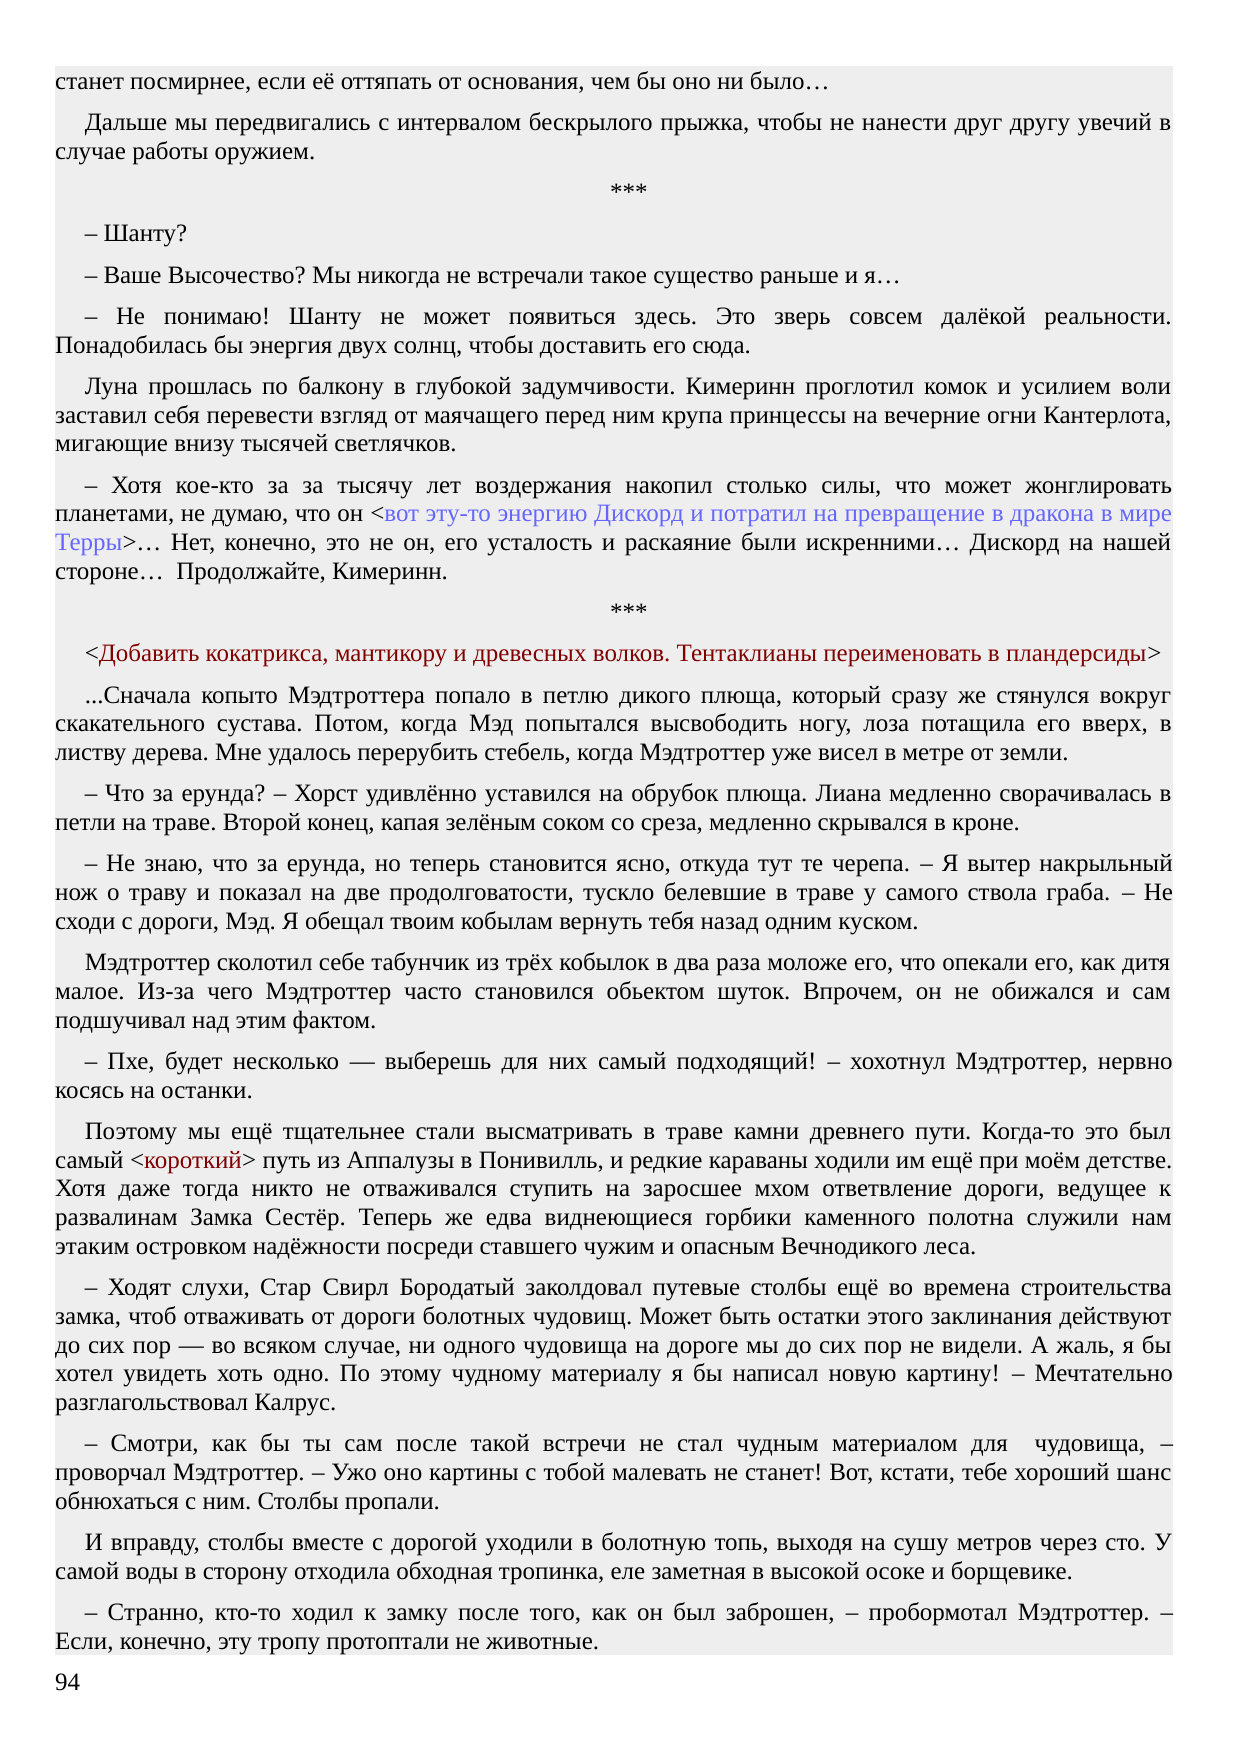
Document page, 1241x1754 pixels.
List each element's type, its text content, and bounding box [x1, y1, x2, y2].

text Поэтому мы ещё тщательнее стали высматривать в траве камни древнего пути. Когда-то это был самый <короткий> путь из Аппалузы в Понивилль, и редкие караваны ходили им ещё при моём детстве. Хотя даже тогда никто не отваживался ступить на заросшее мхом ответвление дороги, ведущее к развалинам Замка Сестёр. Теперь же едва виднеющиеся горбики каменного полотна служили нам этаким островком надёжности посреди ставшего чужим и опасным Вечнодикого леса. [55, 1116, 1173, 1260]
text – Странно, кто-то ходил к замку после того, как он был заброшен, – пробормотал Мэдтроттер. – Если, конечно, эту тропу протоптали не животные. [55, 1597, 1173, 1655]
text – Пхе, будет несколько — выберешь для них самый подходящий! – хохотнул Мэдтроттер, нервно косясь на останки. [55, 1046, 1173, 1103]
text – Хотя кое-кто за за тысячу лет воздержания накопил столько силы, что может жонглировать планетами, не думаю, что он <вот эту-то энергию Дискорд и потратил на превращение в дракона в мире Терры>… Нет, конечно, это не он, его усталость и раскаяние были искренними… Дискорд на нашей стороне… Продолжайте, Кимеринн. [55, 470, 1173, 585]
text – Ходят слухи, Стар Cвирл Бородатый заколдовал путевые столбы ещё во времена строительства замка, чтоб отваживать от дороги болотных чудовищ. Может быть остатки этого заклинания действуют до сих пор — во всяком случае, ни одного чудовища на дороге мы до сих пор не видели. А жаль, я бы хотел увидеть хоть одно. По этому чудному материалу я бы написал новую картину! – Мечтательно разглагольствовал Калрус. [55, 1272, 1173, 1416]
text – Не понимаю! Шанту не может появиться здесь. Это зверь совсем далёкой реальности. Понадобилась бы энергия двух солнц, чтобы доставить его сюда. [55, 301, 1173, 358]
text – Что за ерунда? – Хорст удивлённо уставился на обрубок плюща. Лиана медленно сворачивалась в петли на траве. Второй конец, капая зелёным соком со среза, медленно скрывался в кроне. [55, 778, 1173, 836]
text – Шанту? [55, 218, 1173, 247]
text Луна прошлась по балкону в глубокой задумчивости. Кимеринн проглотил комок и усилием воли заставил себя перевести взгляд от маячащего перед ним крупа принцессы на вечерние огни Кантерлота, мигающие внизу тысячей светлячков. [55, 371, 1173, 457]
text Дальше мы передвигались с интервалом бескрылого прыжка, чтобы не нанести друг другу увечий в случае работы оружием. [55, 107, 1173, 165]
text станет посмирнее, если её оттяпать от основания, чем бы оно ни было… [55, 66, 1173, 95]
text – Ваше Высочество? Мы никогда не встречали такое существо раньше и я… [55, 260, 1173, 288]
text ...Сначала копыто Мэдтроттера попало в петлю дикого плюща, который сразу же стянулся вокруг скакательного сустава. Потом, когда Мэд попытался высвободить ногу, лоза потащила его вверх, в листву дерева. Мне удалось перерубить стебель, когда Мэдтроттер уже висел в метре от земли. [55, 680, 1173, 766]
text И вправду, столбы вместе с дорогой уходили в болотную топь, выходя на сушу метров через сто. У самой воды в сторону отходила обходная тропинка, еле заметная в высокой осоке и борщевике. [55, 1527, 1173, 1585]
text *** [55, 597, 1173, 626]
text *** [55, 177, 1173, 206]
text – Смотри, как бы ты сам после такой встречи не стал чудным материалом для чудовища, – проворчал Мэдтроттер. – Ужо оно картины с тобой малевать не станет! Вот, кстати, тебе хороший шанс обнюхаться с ним. Столбы пропали. [55, 1428, 1173, 1515]
text – Не знаю, что за ерунда, но теперь становится ясно, откуда тут те черепа. – Я вытер накрыльный нож о траву и показал на две продолговатости, тускло белевшие в траве у самого ствола граба. – Не сходи с дороги, Мэд. Я обещал твоим кобылам вернуть тебя назад одним куском. [55, 848, 1173, 935]
text Мэдтроттер сколотил себе табунчик из трёх кобылок в два раза моложе его, что опекали его, как дитя малое. Из-за чего Мэдтроттер часто становился обьектом шуток. Впрочем, он не обижался и сам подшучивал над этим фактом. [55, 947, 1173, 1033]
text <Добавить кокатрикса, мантикору и древесных волков. Тентаклианы переименовать в пландерсиды> [55, 638, 1173, 667]
